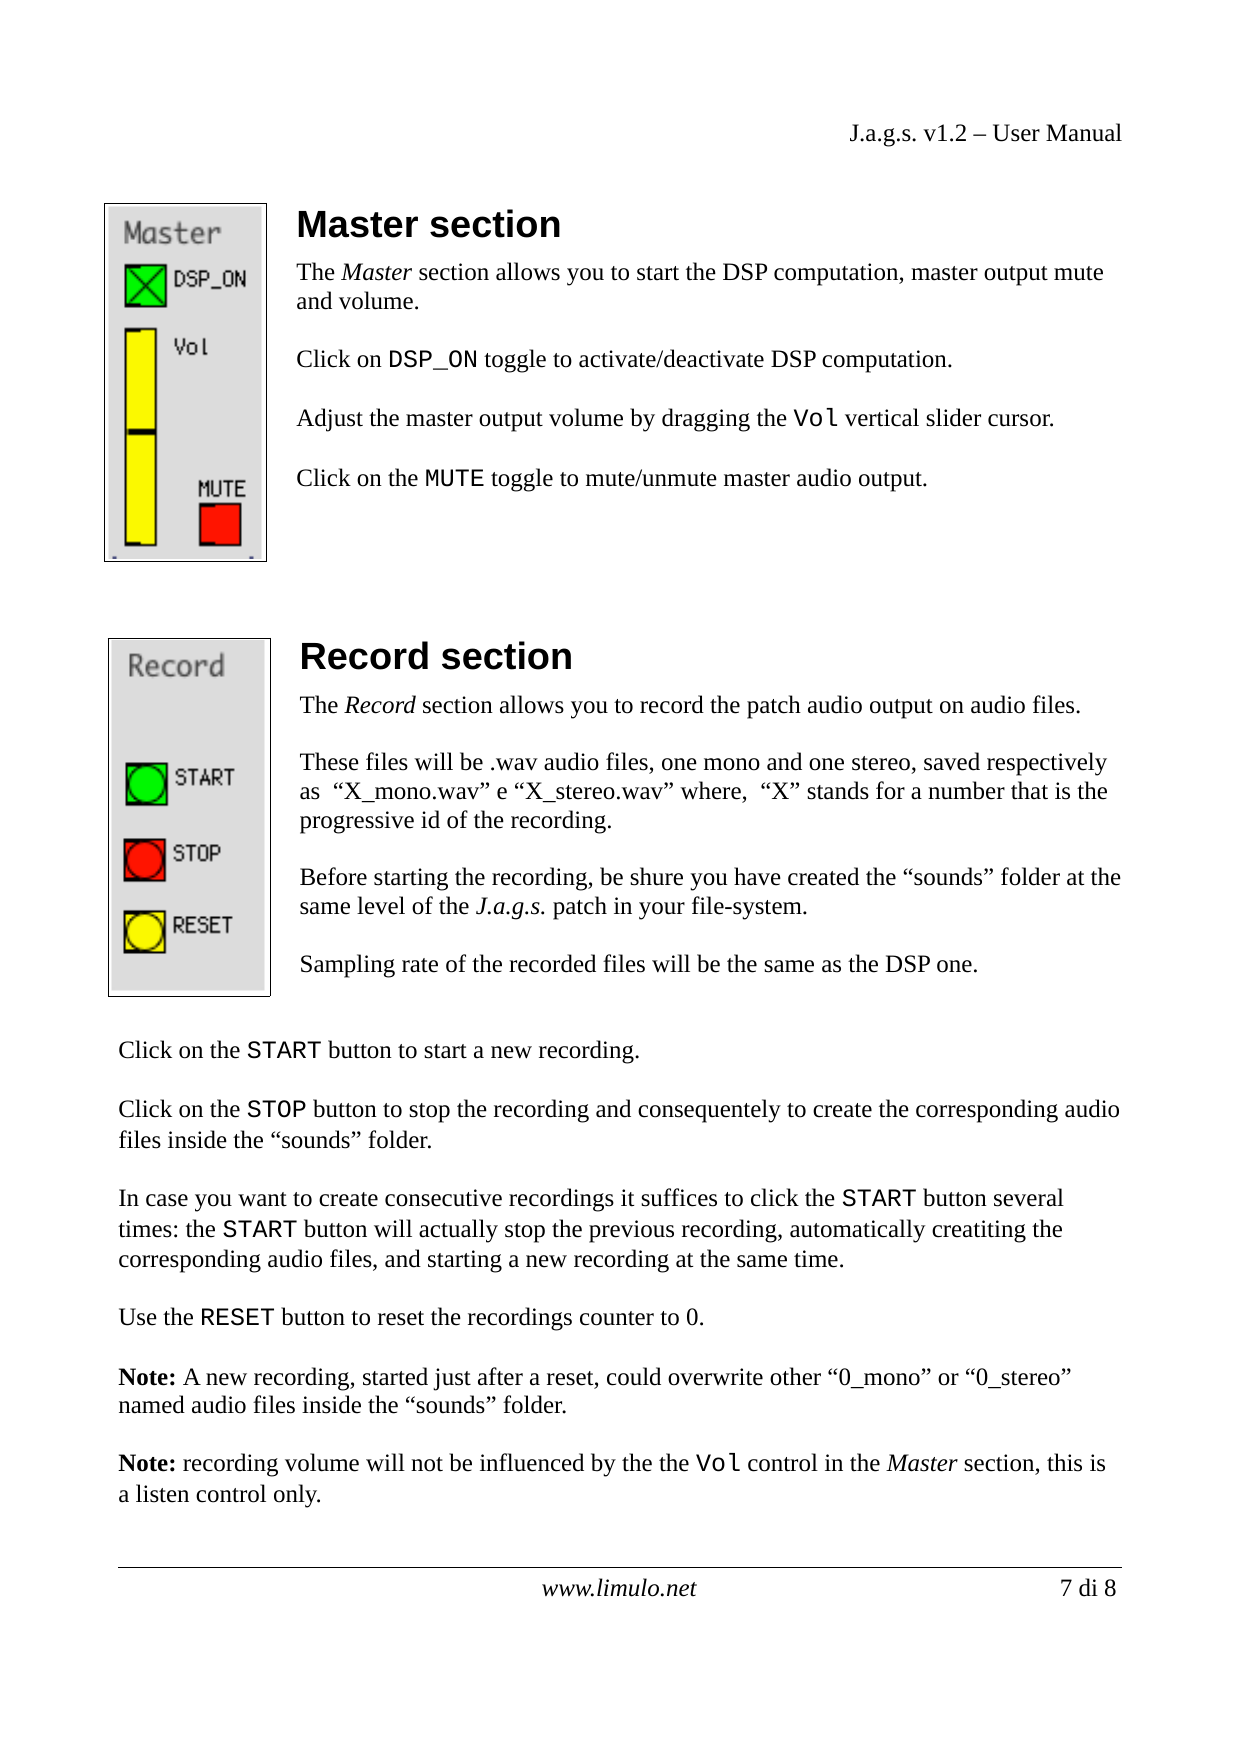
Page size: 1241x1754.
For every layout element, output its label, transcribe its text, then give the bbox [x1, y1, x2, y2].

subtitle [109, 639, 270, 996]
text Before starting the recording, be shure you have created the “sounds” folder at the same level of the J.a.g.s. patch in your file-system. [271, 862, 1122, 920]
subtitle Master section [118, 201, 1122, 245]
text Sampling rate of the recorded files will be the same as the DSP one. [271, 949, 1122, 977]
text Click on the START button to start a new recording. [118, 1035, 1122, 1066]
text Note: A new recording, started just after a reset, could overwrite other “0_mono” or “0_stereo” named audio files inside the “sounds” folder. [118, 1362, 1122, 1419]
text These files will be .wav audio files, one mono and one stereo, saved respectively as “X_mono.wav” e “X_stereo.wav” where, “X” stands for a number that is the progressive id of the recording. [271, 747, 1122, 834]
text Click on the MUTE toggle to mute/unmute master audio output. [267, 463, 1122, 494]
text Use the RESET button to reset the recordings counter to 0. [118, 1302, 1122, 1333]
picture [110, 640, 267, 993]
text The Master section allows you to start the DSP computation, master output mute and volume. [267, 257, 1122, 315]
text Note: recording volume will not be influenced by the the Vol control in the Master section, this is a listen control only. [118, 1448, 1122, 1507]
text Click on the STOP button to stop the recording and consequentely to create the corresponding audio files inside the “sounds” folder. [118, 1094, 1122, 1154]
text Click on DSP_ON toggle to activate/deactivate DSP computation. [267, 344, 1122, 374]
text Adjust the master output volume by dragging the Vol vertical slider cursor. [267, 403, 1122, 434]
picture [107, 206, 264, 559]
subtitle Record section [118, 634, 1122, 677]
text In case you want to create consecutive recordings it suffices to click the START button several times: the START button will actually stop the previous recording, automatically creatiting the corresponding audio files, and starting a new recording at the same time. [118, 1183, 1122, 1273]
text The Record section allows you to record the patch audio output on audio files. [271, 690, 1122, 719]
